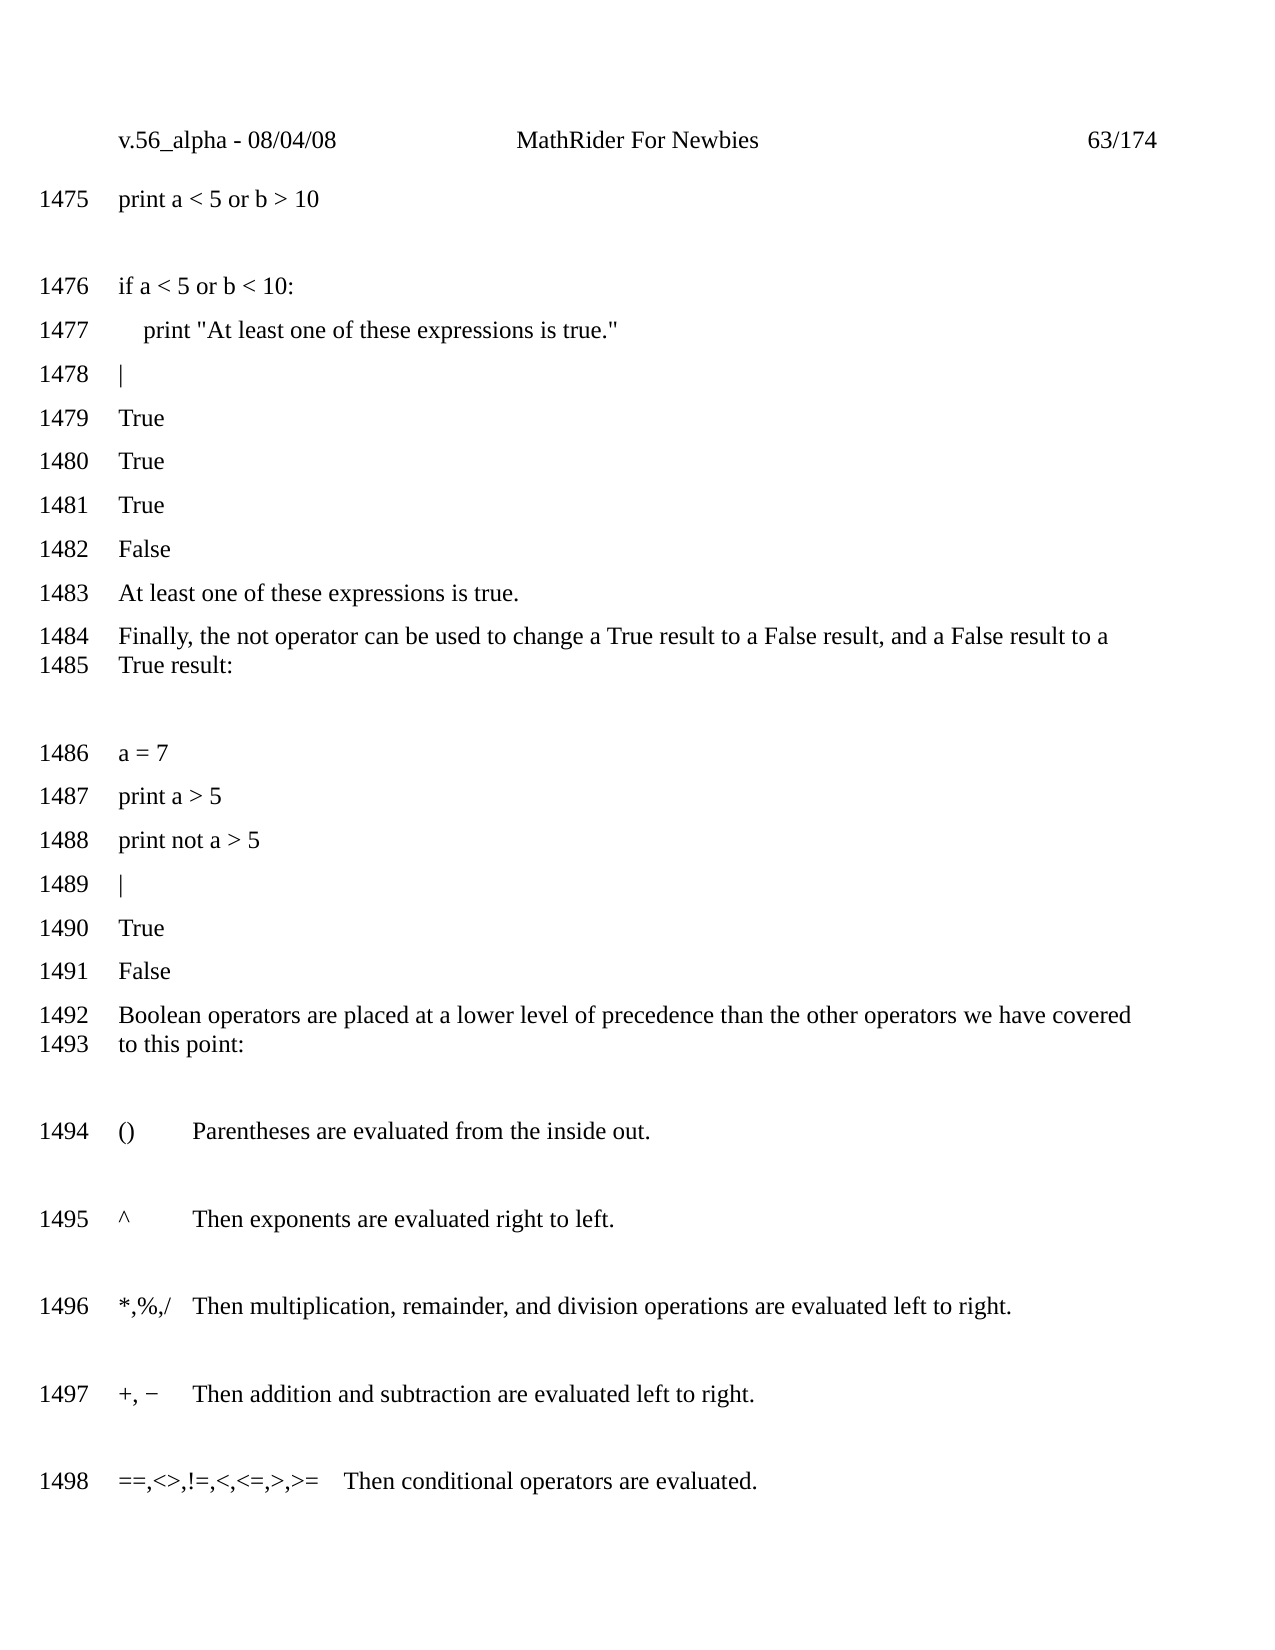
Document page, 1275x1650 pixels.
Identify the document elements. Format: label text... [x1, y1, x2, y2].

text | [118, 359, 1157, 388]
text print a > 5 [118, 781, 1157, 810]
text | [118, 869, 1157, 898]
text True [118, 446, 1157, 475]
text True [118, 403, 1157, 431]
text At least one of these expressions is true. [118, 578, 1157, 606]
text () Parentheses are evaluated from the inside out. [118, 1116, 1157, 1145]
text Finally, the not operator can be used to change a True result to a False result, and a False result to a True result: [118, 621, 1157, 679]
text a = 7 [118, 738, 1157, 766]
text False [118, 534, 1157, 563]
text False [118, 956, 1157, 985]
text print not a > 5 [118, 825, 1157, 854]
text Boolean operators are placed at a lower level of precedence than the other operators we have covered to this point: [118, 1000, 1157, 1058]
text *,%,/ Then multiplication, remainder, and division operations are evaluated left to right. [118, 1291, 1157, 1320]
text print a < 5 or b > 10 [118, 184, 1157, 213]
text print "At least one of these expressions is true." [118, 315, 1157, 344]
text True [118, 490, 1157, 519]
text +, − Then addition and subtraction are evaluated left to right. [118, 1379, 1157, 1408]
text True [118, 913, 1157, 941]
text if a < 5 or b < 10: [118, 271, 1157, 300]
text ==,<>,!=,<,<=,>,>= Then conditional operators are evaluated. [118, 1466, 1157, 1495]
text ^ Then exponents are evaluated right to left. [118, 1204, 1157, 1233]
